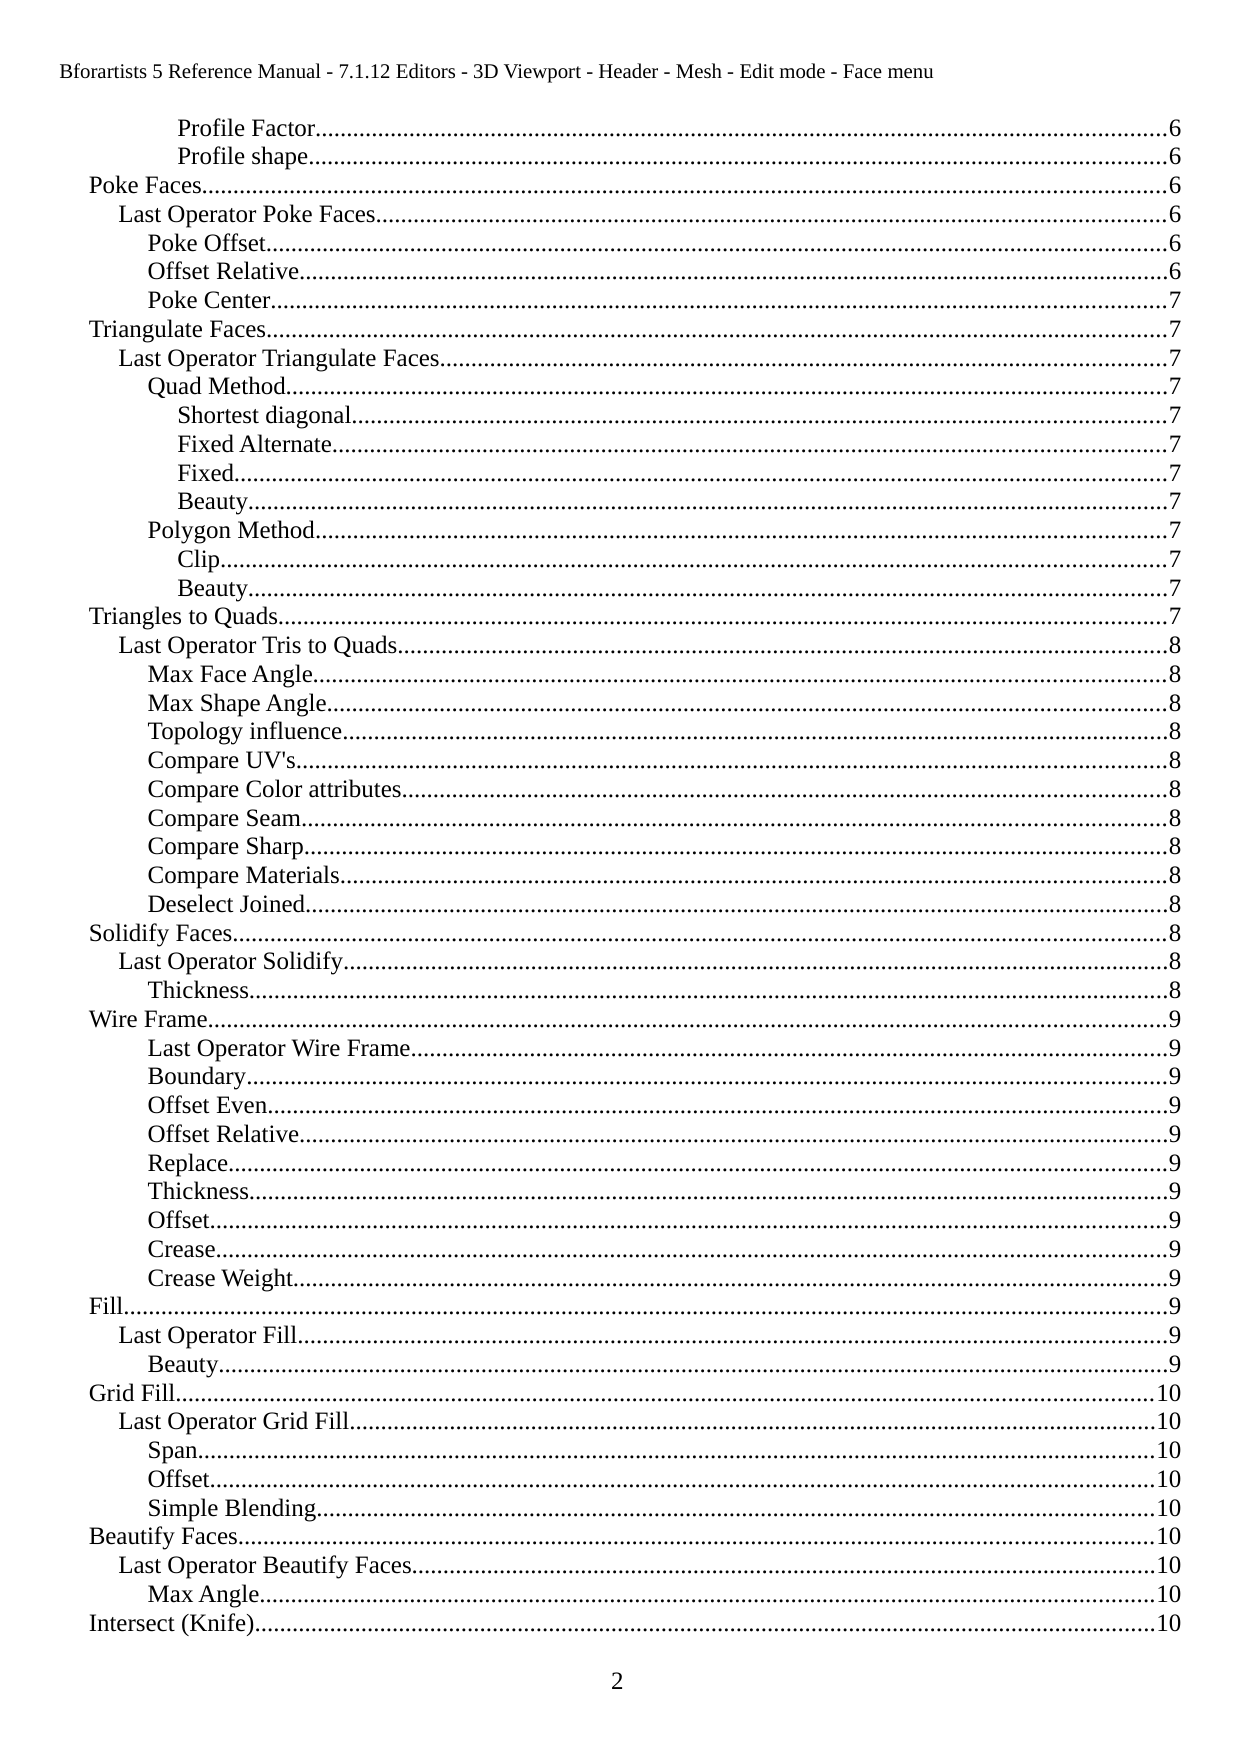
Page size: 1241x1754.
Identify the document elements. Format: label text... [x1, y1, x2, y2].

text Last Operator Grid Fill 10 [118, 1406, 1181, 1435]
text Beauty 7 [177, 486, 1181, 515]
text Compare Sharp 8 [147, 831, 1181, 860]
text Compare Seam 8 [147, 803, 1181, 831]
text Last Operator Tris to Quads 8 [118, 630, 1181, 659]
text Simple Blending 10 [147, 1493, 1181, 1521]
text Crease 9 [147, 1234, 1181, 1263]
text Wire Frame 9 [88, 1004, 1181, 1033]
text Max Face Angle 8 [147, 659, 1181, 688]
text Beauty 7 [177, 573, 1181, 601]
text Compare Materials 8 [147, 860, 1181, 889]
text Fill 9 [88, 1291, 1181, 1320]
text Poke Center 7 [147, 285, 1181, 314]
text Triangulate Faces 7 [88, 314, 1181, 343]
text Deselect Joined 8 [147, 889, 1181, 918]
text Thickness 9 [147, 1176, 1181, 1205]
text Last Operator Poke Faces 6 [118, 199, 1181, 228]
text Max Shape Angle 8 [147, 688, 1181, 716]
text Poke Offset 6 [147, 228, 1181, 256]
text Fixed 7 [177, 458, 1181, 486]
text Offset Relative 6 [147, 256, 1181, 285]
text Last Operator Beautify Faces 10 [118, 1550, 1181, 1579]
text Polygon Method 7 [147, 515, 1181, 544]
text Solidify Faces 8 [88, 918, 1181, 946]
text Triangles to Quads 7 [88, 601, 1181, 630]
text Crease Weight 9 [147, 1263, 1181, 1291]
text Compare UV's 8 [147, 745, 1181, 774]
text Last Operator Solidify 8 [118, 946, 1181, 975]
text Offset 9 [147, 1205, 1181, 1234]
text Boundary 9 [147, 1061, 1181, 1090]
text Profile shape 6 [177, 141, 1181, 170]
text Span 10 [147, 1435, 1181, 1464]
text Intersect (Knife) 10 [88, 1608, 1181, 1636]
text Beautify Faces 10 [88, 1521, 1181, 1550]
text Quad Method 7 [147, 371, 1181, 400]
text Topology influence 8 [147, 716, 1181, 745]
text Clip 7 [177, 544, 1181, 573]
text Replace 9 [147, 1148, 1181, 1176]
text Grid Fill 10 [88, 1378, 1181, 1406]
text Offset 10 [147, 1464, 1181, 1493]
text Poke Faces 6 [88, 170, 1181, 199]
text Fixed Alternate 7 [177, 429, 1181, 458]
text Last Operator Fill 9 [118, 1320, 1181, 1349]
text Last Operator Wire Frame 9 [147, 1033, 1181, 1061]
text Compare Color attributes 8 [147, 774, 1181, 803]
text Profile Factor 6 [177, 113, 1181, 141]
text Max Angle 10 [147, 1579, 1181, 1608]
text Offset Relative 9 [147, 1119, 1181, 1148]
text Last Operator Triangulate Faces 7 [118, 343, 1181, 371]
text Shortest diagonal 7 [177, 400, 1181, 429]
text Thickness 8 [147, 975, 1181, 1004]
text Offset Even 9 [147, 1090, 1181, 1119]
text Beauty 9 [147, 1349, 1181, 1378]
